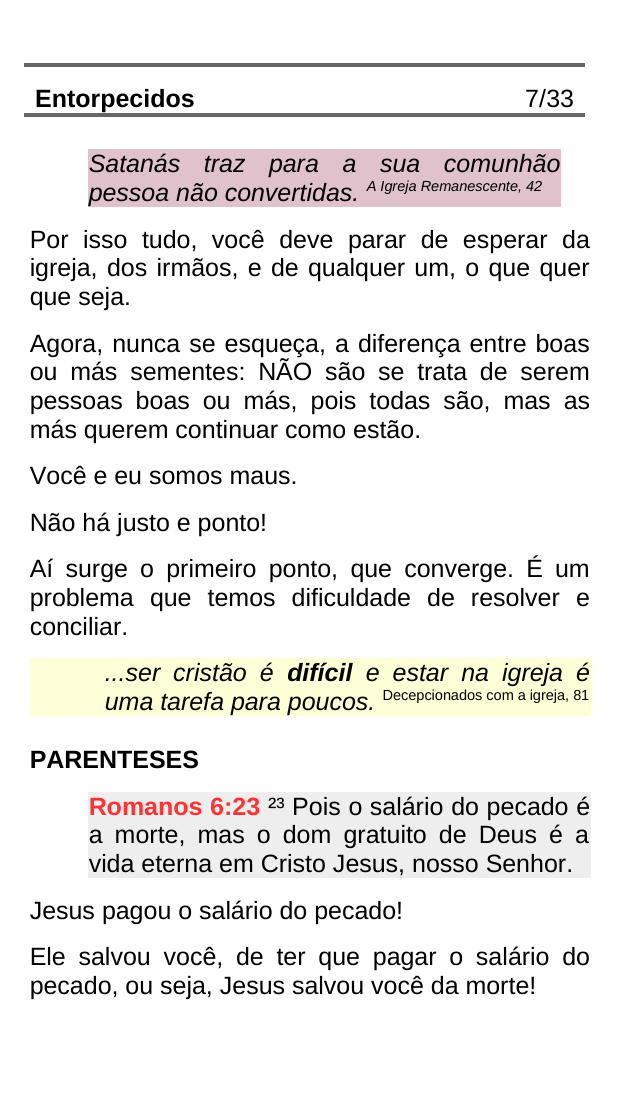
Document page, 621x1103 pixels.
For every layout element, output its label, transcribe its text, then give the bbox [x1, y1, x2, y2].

list ...ser cristão é difícil e estar na igreja é uma tarefa para poucos. Decepcionados com a igreja, 81 [29, 658, 591, 716]
text Por isso tudo, você deve parar de esperar da igreja, dos irmãos, e de qualquer um, o que quer que seja. [29, 225, 591, 311]
list Romanos 6:23 ²³ Pois o salário do pecado é a morte, mas o dom gratuito de Deus é a vida eterna em Cristo Jesus, nosso Senhor. [88, 792, 591, 878]
text Ele salvou você, de ter que pagar o salário do pecado, ou seja, Jesus salvou você da morte! [29, 942, 591, 999]
text PARENTESES [29, 745, 591, 774]
text Aí surge o primeiro ponto, que converge. É um problema que temos dificuldade de resolver e conciliar. [29, 554, 591, 641]
text Você e eu somos maus. [29, 461, 591, 490]
text Satanás traz para a sua comunhão pessoa não convertidas. A Igreja Remanescente, 42 [88, 149, 561, 207]
text Agora, nunca se esqueça, a diferença entre boas ou más sementes: NÃO são se trata de serem pessoas boas ou más, pois todas são, mas as más querem continuar como estão. [29, 329, 591, 444]
text Não há justo e ponto! [29, 508, 591, 537]
text Jesus pagou o salário do pecado! [29, 896, 591, 924]
